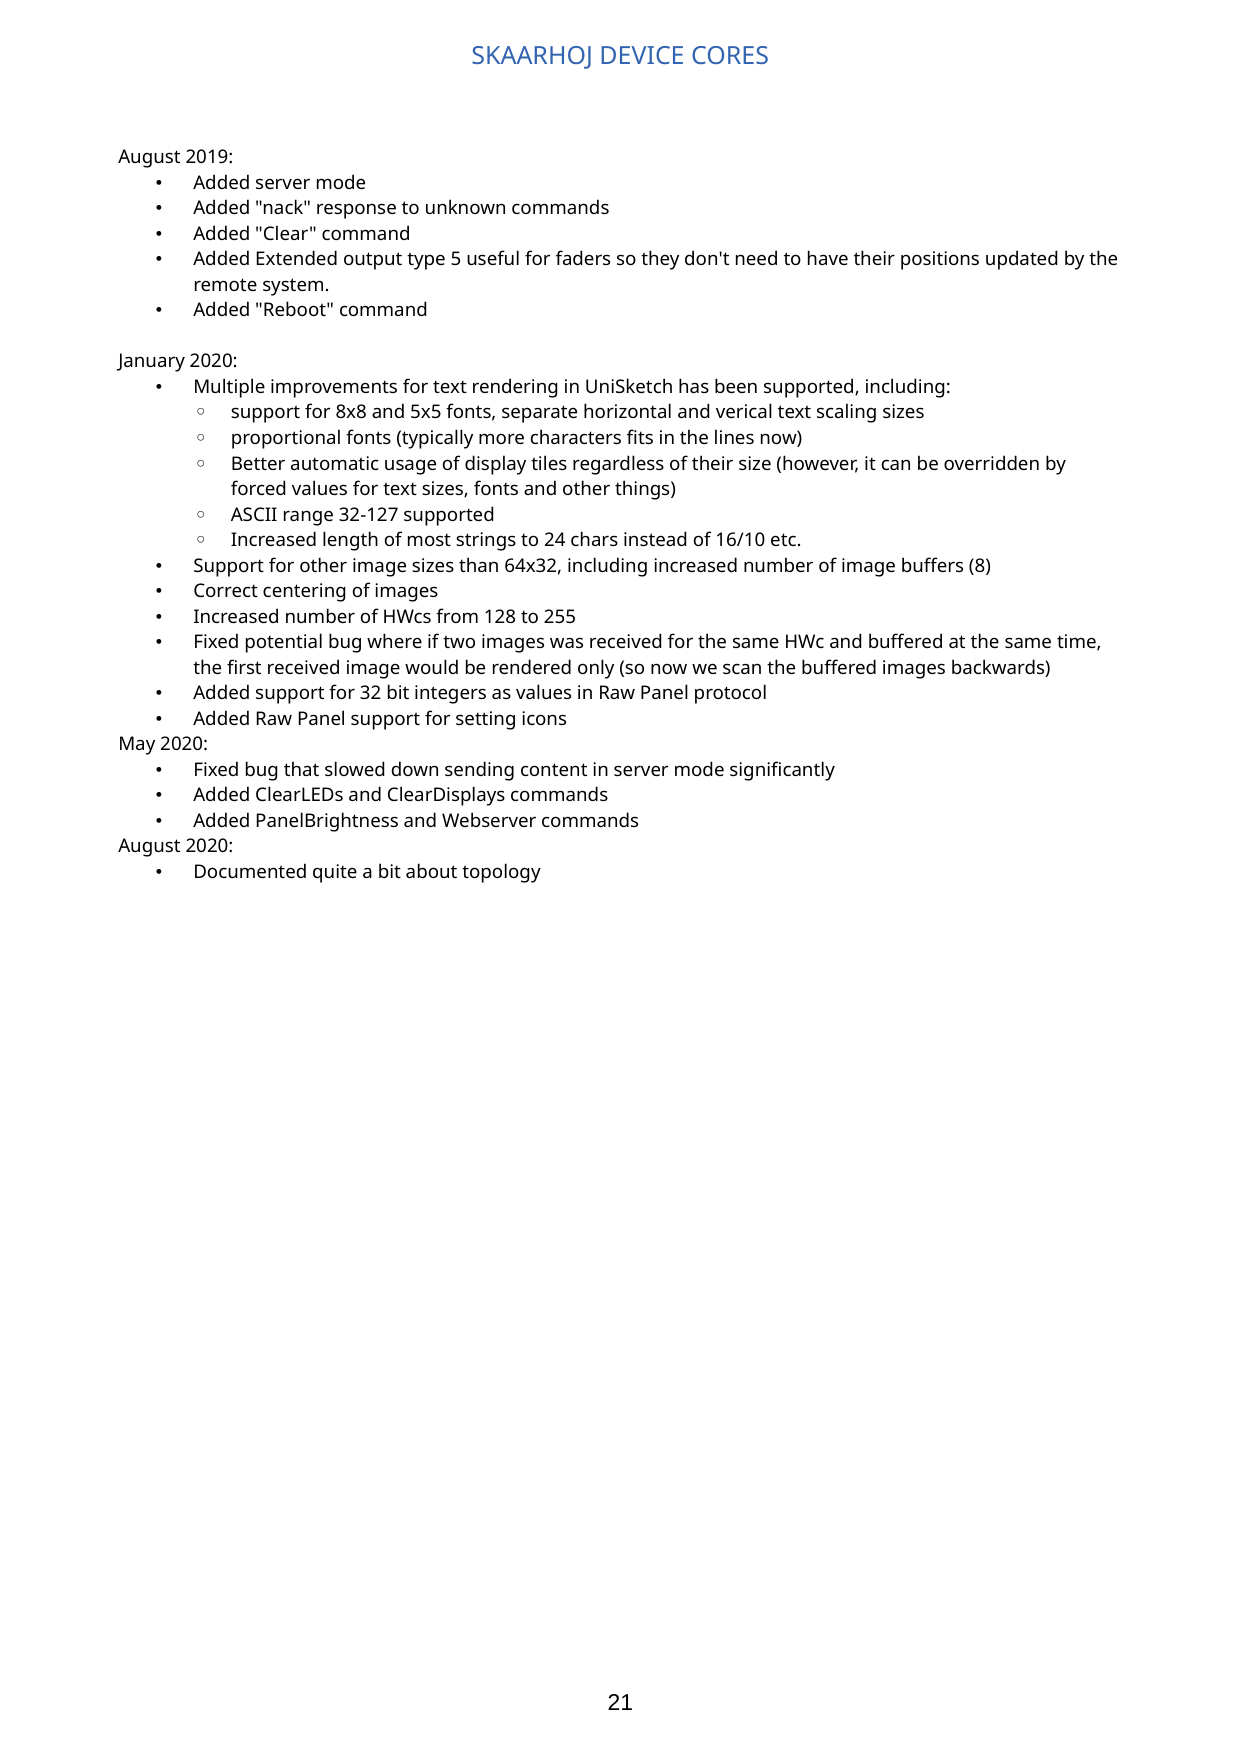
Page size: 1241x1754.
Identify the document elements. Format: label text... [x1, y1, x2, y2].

list Added ClearLEDs and ClearDisplays commands [156, 782, 1122, 807]
list Fixed bug that slowed down sending content in server mode significantly [156, 756, 1122, 782]
text May 2020: [118, 731, 1122, 756]
text August 2020: [118, 833, 1122, 858]
list support for 8x8 and 5x5 fonts, separate horizontal and verical text scaling sizes [193, 399, 1122, 424]
list Added server mode [156, 169, 1122, 195]
list Added Raw Panel support for setting icons [156, 705, 1122, 731]
list Added "Clear" command [156, 220, 1122, 246]
text January 2020: [118, 348, 1122, 373]
list Fixed potential bug where if two images was received for the same HWc and buffered at the same time, the first received image would be rendered only (so now we scan the buffered images backwards) [156, 628, 1122, 679]
list Support for other image sizes than 64x32, including increased number of image buffers (8) [156, 552, 1122, 577]
list Increased length of most strings to 24 chars instead of 16/10 etc. [193, 526, 1122, 552]
list Documented quite a bit about topology [156, 858, 1122, 884]
list Increased number of HWcs from 128 to 255 [156, 603, 1122, 628]
list Added "nack" response to unknown commands [156, 195, 1122, 220]
list proportional fonts (typically more characters fits in the lines now) [193, 424, 1122, 450]
list Added "Reboot" command [156, 297, 1122, 322]
list ASCII range 32-127 supported [193, 501, 1122, 526]
list Better automatic usage of display tiles regardless of their size (however, it can be overridden by forced values for text sizes, fonts and other things) [193, 450, 1122, 501]
list Added support for 32 bit integers as values in Raw Panel protocol [156, 679, 1122, 705]
list Correct centering of images [156, 577, 1122, 603]
list Added PanelBrightness and Webserver commands [156, 807, 1122, 833]
list Multiple improvements for text rendering in UniSketch has been supported, including: [156, 373, 1122, 399]
text August 2019: [118, 144, 1122, 169]
list Added Extended output type 5 useful for faders so they don't need to have their positions updated by the remote system. [156, 246, 1122, 297]
